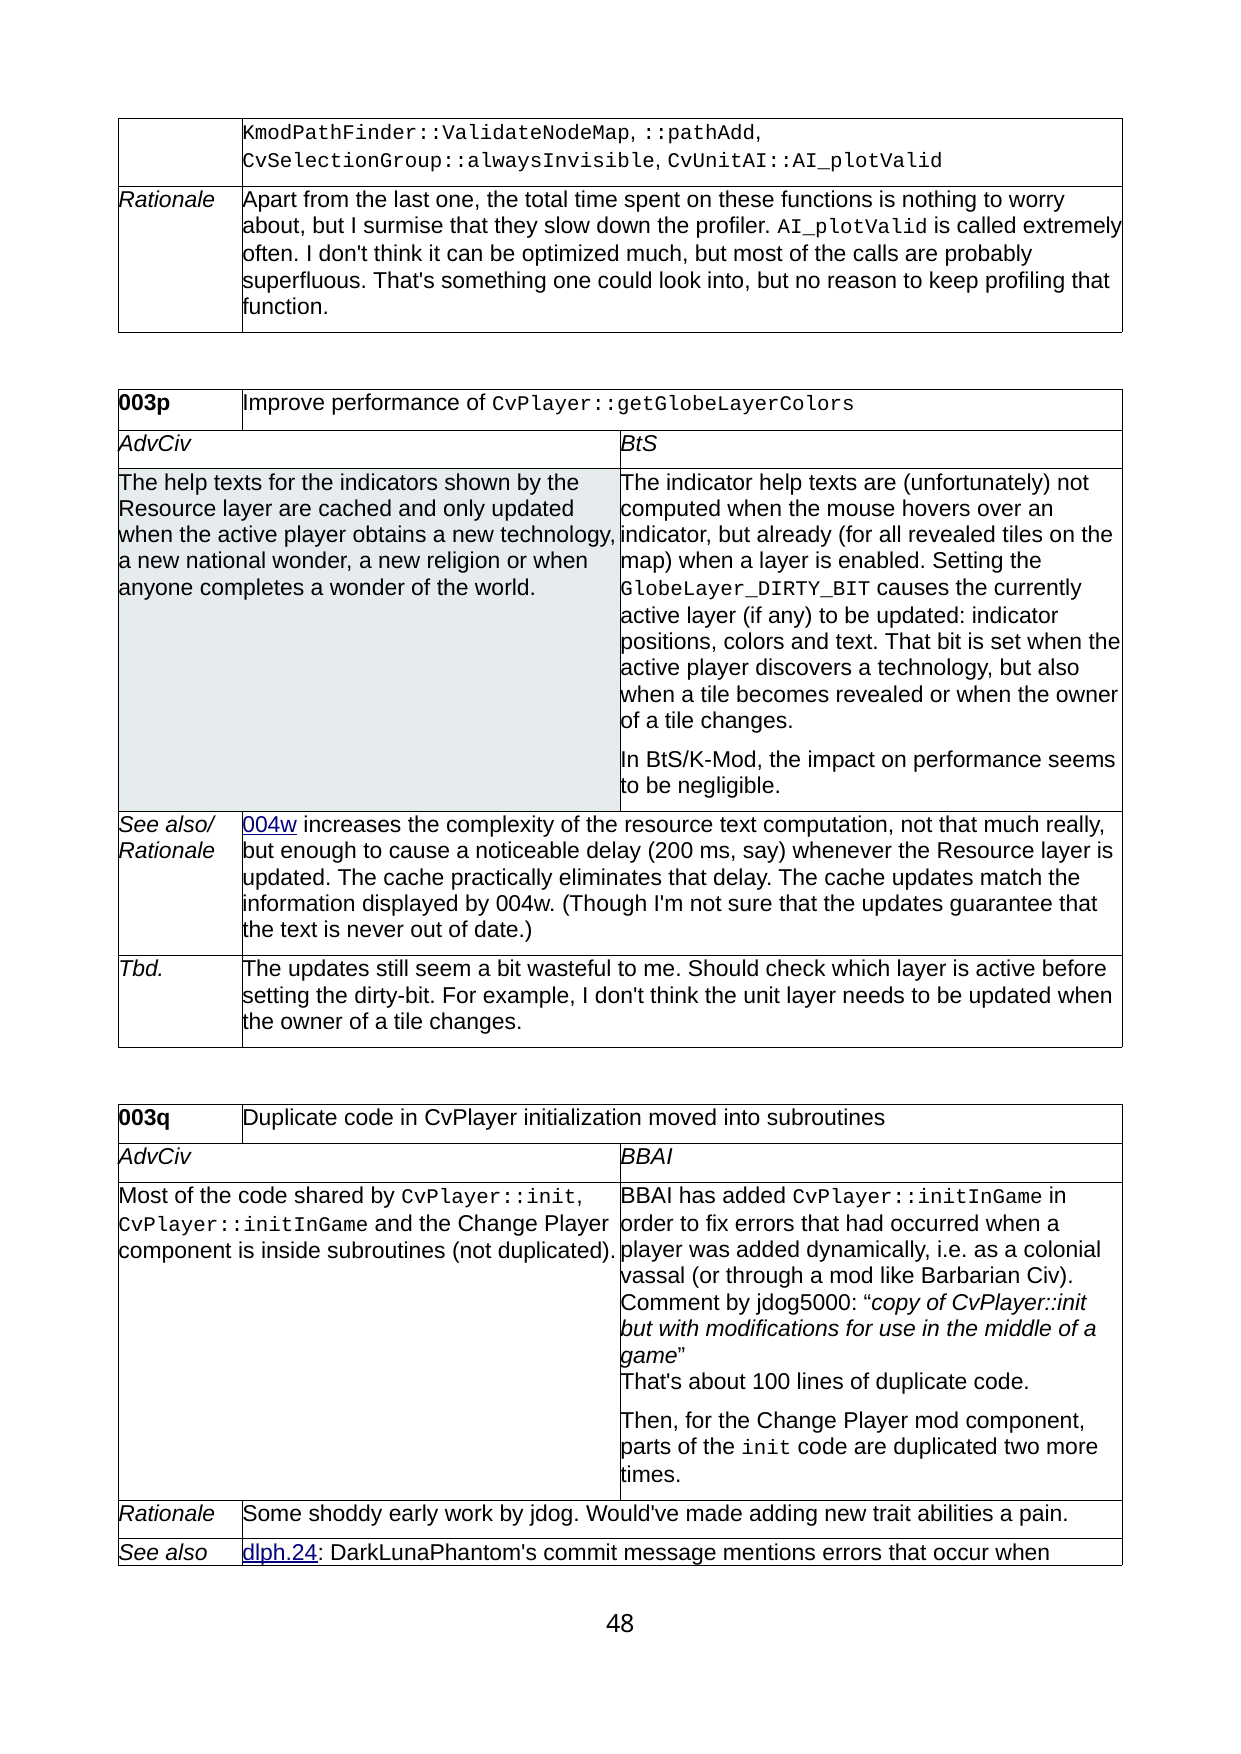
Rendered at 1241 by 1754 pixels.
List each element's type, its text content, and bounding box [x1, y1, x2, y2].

table_cell The updates still seem a bit wasteful to me. Should check which layer is active before setting the dirty-bit. For example, I don't think the unit layer needs to be updated when the owner of a tile changes. [243, 956, 1122, 1047]
table_header [119, 119, 242, 186]
table_cell Rationale [119, 1501, 242, 1538]
table_cell The help texts for the indicators shown by the Resource layer are cached and only updated when the active player obtains a new technology, a new national wonder, a new religion or when anyone completes a wonder of the world. [119, 469, 620, 811]
table_header 003q [119, 1105, 242, 1143]
table_header 003p [119, 390, 242, 429]
table_cell Rationale [119, 187, 242, 332]
table_cell Some shoddy early work by jdog. Would've made adding new trait abilities a pain. [243, 1501, 1122, 1538]
table_cell Apart from the last one, the total time spent on these functions is nothing to worry about, but I surmise that they slow down the profiler. AI_plotValid is called extremely often. I don't think it can be optimized much, but most of the calls are probably superfluous. That's something one could look into, but no reason to keep profiling that function. [243, 187, 1122, 332]
table_cell BtS [621, 431, 1122, 468]
table_cell BBAI has added CvPlayer::initInGame in order to fix errors that had occurred when a player was added dynamically, i.e. as a colonial vassal (or through a mod like Barbarian Civ). Comment by jdog5000: “copy of CvPlayer::init but with modifications for use in the middle of a game” That's about 100 lines of duplicate code. Then, for the Change Player mod component, parts of the init code are duplicated two more times. [621, 1183, 1122, 1499]
table_cell See also [119, 1539, 242, 1565]
table_cell AdvCiv [119, 1144, 620, 1182]
table_cell BBAI [621, 1144, 1122, 1182]
table_cell dlph.24: DarkLunaPhantom's commit message mentions errors that occur when [243, 1539, 1122, 1565]
table_header Improve performance of CvPlayer::getGlobeLayerColors [243, 390, 1122, 429]
table_cell AdvCiv [119, 431, 620, 468]
table_cell Most of the code shared by CvPlayer::init, CvPlayer::initInGame and the Change Player component is inside subroutines (not duplicated). [119, 1183, 620, 1499]
table_cell Tbd. [119, 956, 242, 1047]
table_header KmodPathFinder::ValidateNodeMap, ::pathAdd, CvSelectionGroup::alwaysInvisible, CvUnitAI::AI_plotValid [243, 119, 1122, 186]
table_header Duplicate code in CvPlayer initialization moved into subroutines [243, 1105, 1122, 1143]
table_cell 004w increases the complexity of the resource text computation, not that much really, but enough to cause a noticeable delay (200 ms, say) whenever the Resource layer is updated. The cache practically eliminates that delay. The cache updates match the information displayed by 004w. (Though I'm not sure that the updates guarantee that the text is never out of date.) [243, 812, 1122, 955]
table_cell The indicator help texts are (unfortunately) not computed when the mouse hovers over an indicator, but already (for all revealed tiles on the map) when a layer is enabled. Setting the GlobeLayer_DIRTY_BIT causes the currently active layer (if any) to be updated: indicator positions, colors and text. That bit is set when the active player discovers a technology, but also when a tile becomes revealed or when the owner of a tile changes. In BtS/K-Mod, the impact on performance seems to be negligible. [621, 469, 1122, 811]
table_cell See also/ Rationale [119, 812, 242, 955]
